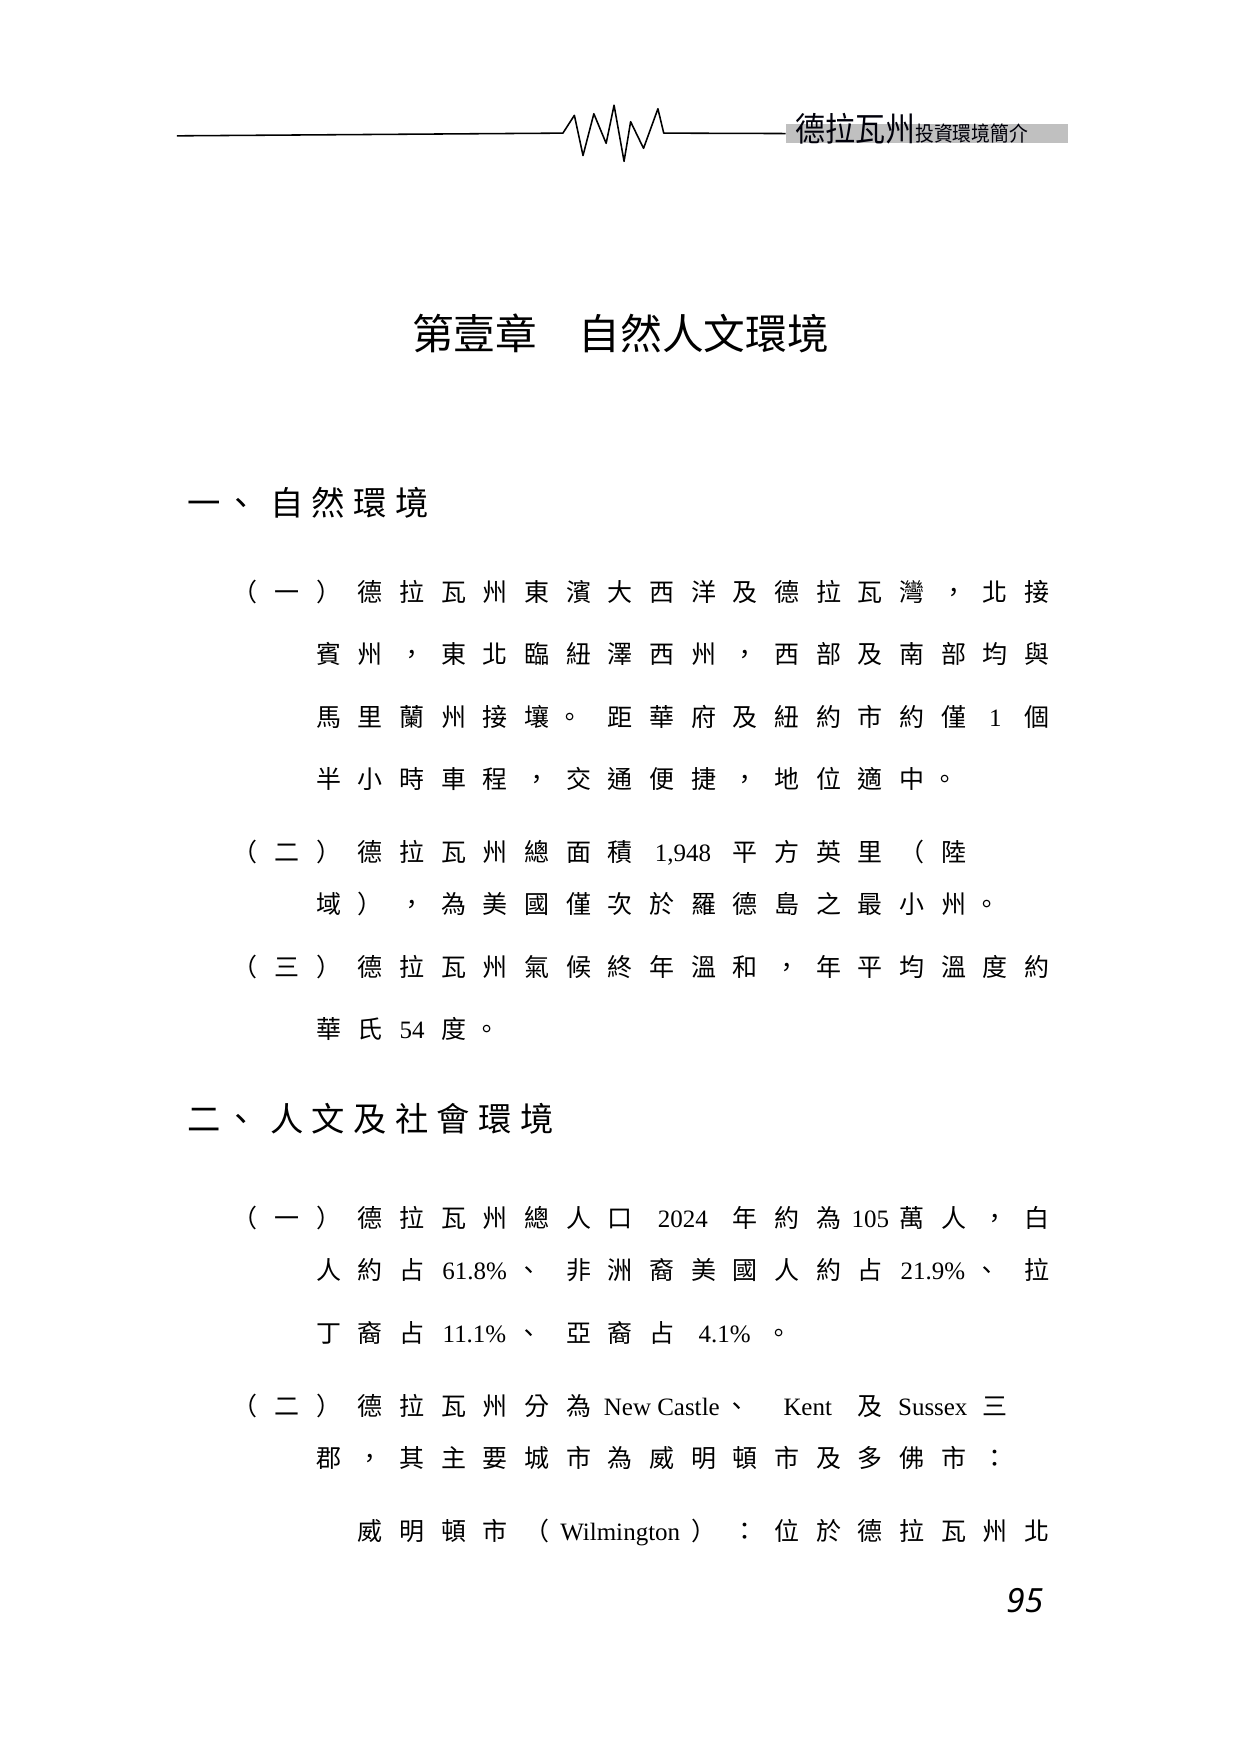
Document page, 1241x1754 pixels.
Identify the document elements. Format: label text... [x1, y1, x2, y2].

text （一）德拉瓦州總人口2024年約為105萬人，白人約占61.8%、非洲裔美國人約占21.9%、拉丁裔占11.1%、亞裔占4.1%。 [207, 1165, 1058, 1352]
text 第壹章 自然人文環境 [183, 290, 1058, 352]
text 威明頓市（Wilmington）：位於德拉瓦州北 [281, 1477, 1058, 1540]
text 一、自然環境 [183, 459, 1058, 522]
text （一）德拉瓦州東濱大西洋及德拉瓦灣，北接賓州，東北臨紐澤西州，西部及南部均與馬里蘭州接壤。距華府及紐約市約僅1個半小時車程，交通便捷，地位適中。 [207, 549, 1058, 799]
text （二）德拉瓦州總面積1,948平方英里（陸域），為美國僅次於羅德島之最小州。 [207, 799, 1058, 924]
text （三）德拉瓦州氣候終年溫和，年平均溫度約華氏54度。 [207, 924, 1058, 1049]
text 二、人文及社會環境 [183, 1075, 1058, 1138]
text （二）德拉瓦州分為New Castle、Kent及Sussex三郡，其主要城市為威明頓市及多佛市： [207, 1352, 1058, 1477]
